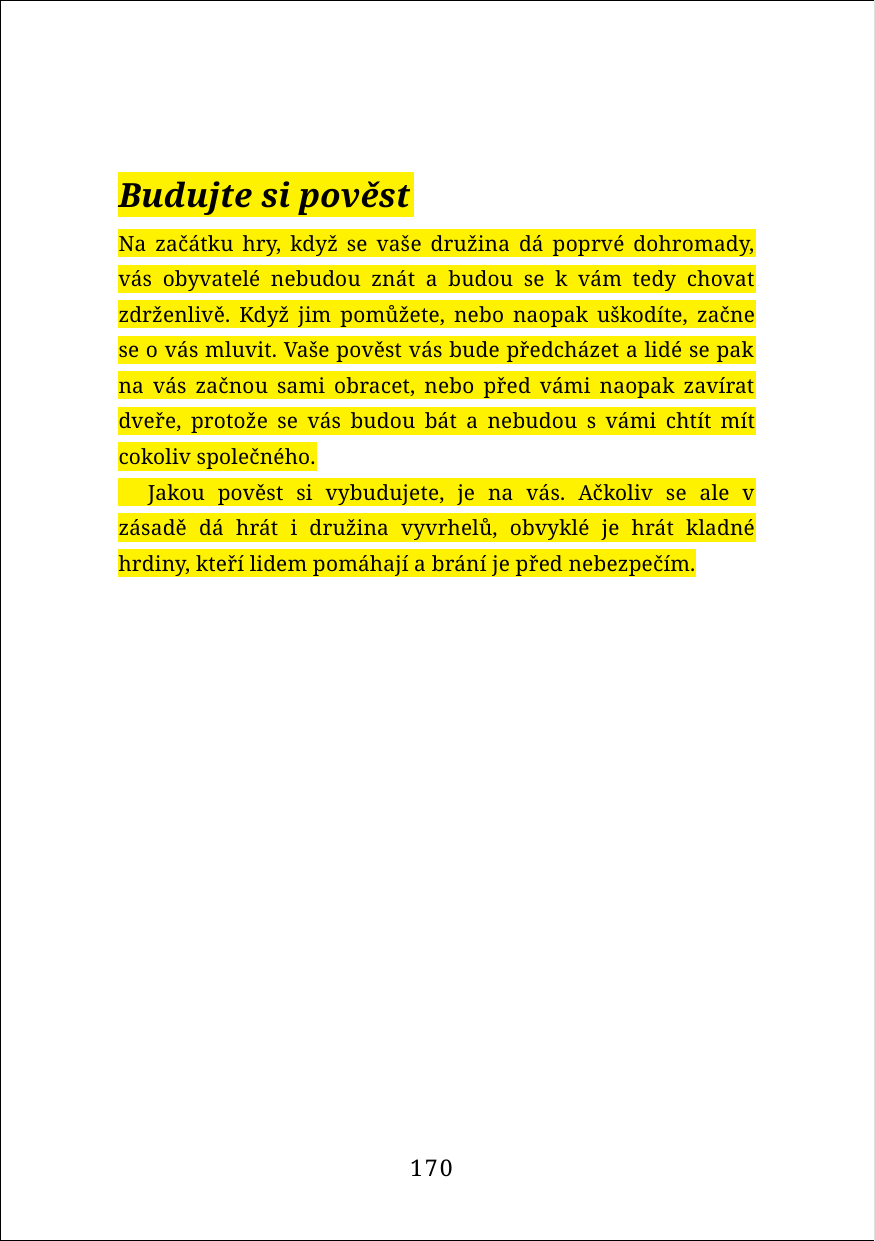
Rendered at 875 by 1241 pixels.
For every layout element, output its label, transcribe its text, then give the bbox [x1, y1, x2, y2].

text Na začátku hry, když se vaše družina dá poprvé dohromady, vás obyvatelé nebudou znát a budou se k vám tedy chovat zdrženlivě. Když jim pomůžete, nebo naopak uškodíte, začne se o vás mluvit. Vaše pověst vás bude předcházet a lidé se pak na vás začnou sami obracet, nebo před vámi naopak zavírat dveře, protože se vás budou bát a nebudou s vámi chtít mít cokoliv společného. Jakou pověst si vybudujete, je na vás. Ačkoliv se ale v zásadě dá hrát i družina vyvrhelů, obvyklé je hrát kladné hrdiny, kteří lidem pomáhají a brání je před nebezpečím. [118, 229, 756, 577]
subtitle Budujte si pověst [118, 172, 756, 217]
